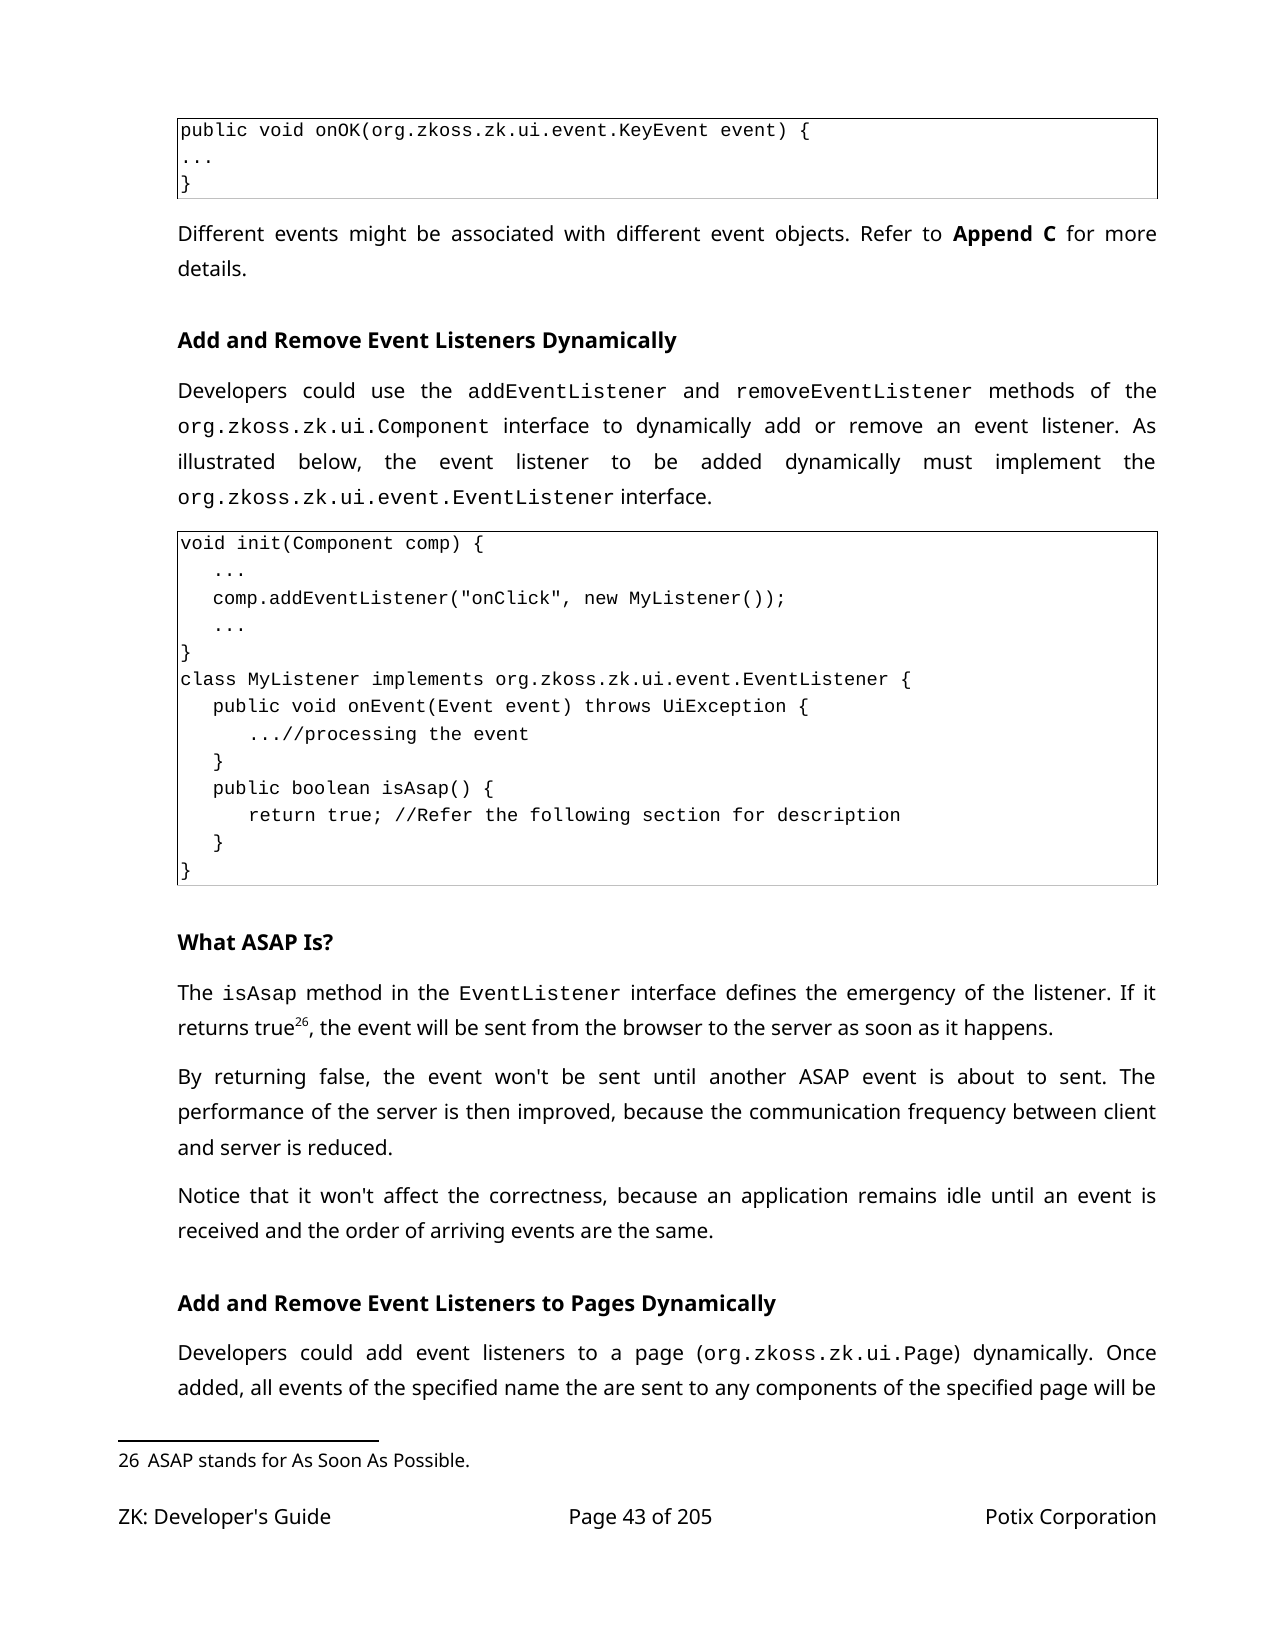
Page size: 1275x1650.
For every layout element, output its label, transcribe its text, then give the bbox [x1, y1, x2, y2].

text Developers could add event listeners to a page (org.zkoss.zk.ui.Page) dynamically. Once added, all events of the specified name the are sent to any components of the specified page will be [177, 1338, 1157, 1402]
text comp.addEventListener("onClick", new MyListener()); [178, 586, 1157, 610]
text Developers could use the addEventListener and removeEventListener methods of the org.zkoss.zk.ui.Component interface to dynamically add or remove an event listener. As illustrated below, the event listener to be added dynamically must implement the org.zkoss.zk.ui.event.EventListener interface. [177, 376, 1157, 511]
text public void onOK(org.zkoss.zk.ui.event.KeyEvent event) { ... } [178, 119, 1157, 198]
text return true; //Refer the following section for description [178, 803, 1157, 827]
text } [178, 857, 1157, 885]
text The isAsap method in the EventListener interface defines the emergency of the listener. If it returns true, the event will be sent from the browser to the server as soon as it happens. [177, 978, 1157, 1042]
text } [178, 749, 1157, 773]
text By returning false, the event won't be sent until another ASAP event is about to sent. The performance of the server is then improved, because the communication frequency between client and server is reduced. [177, 1062, 1157, 1161]
text } [178, 830, 1157, 854]
text void init(Component comp) { [178, 532, 1157, 555]
subtitle What ASAP Is? [177, 927, 1157, 957]
text Different events might be associated with different event objects. Refer to Append C for more details. [177, 219, 1157, 283]
text public boolean isAsap() { [178, 776, 1157, 800]
text Notice that it won't affect the correctness, because an application remains idle until an event is received and the order of arriving events are the same. [177, 1181, 1157, 1245]
text public void onEvent(Event event) throws UiException { [178, 694, 1157, 718]
text ... [178, 558, 1157, 583]
text class MyListener implements org.zkoss.zk.ui.event.EventListener { [178, 667, 1157, 691]
subtitle Add and Remove Event Listeners Dynamically [177, 325, 1157, 355]
text ...//processing the event [178, 721, 1157, 746]
text } [178, 640, 1157, 664]
text ASAP stands for As Soon As Possible. [118, 1447, 1157, 1473]
subtitle Add and Remove Event Listeners to Pages Dynamically [177, 1287, 1157, 1317]
text ... [178, 613, 1157, 637]
